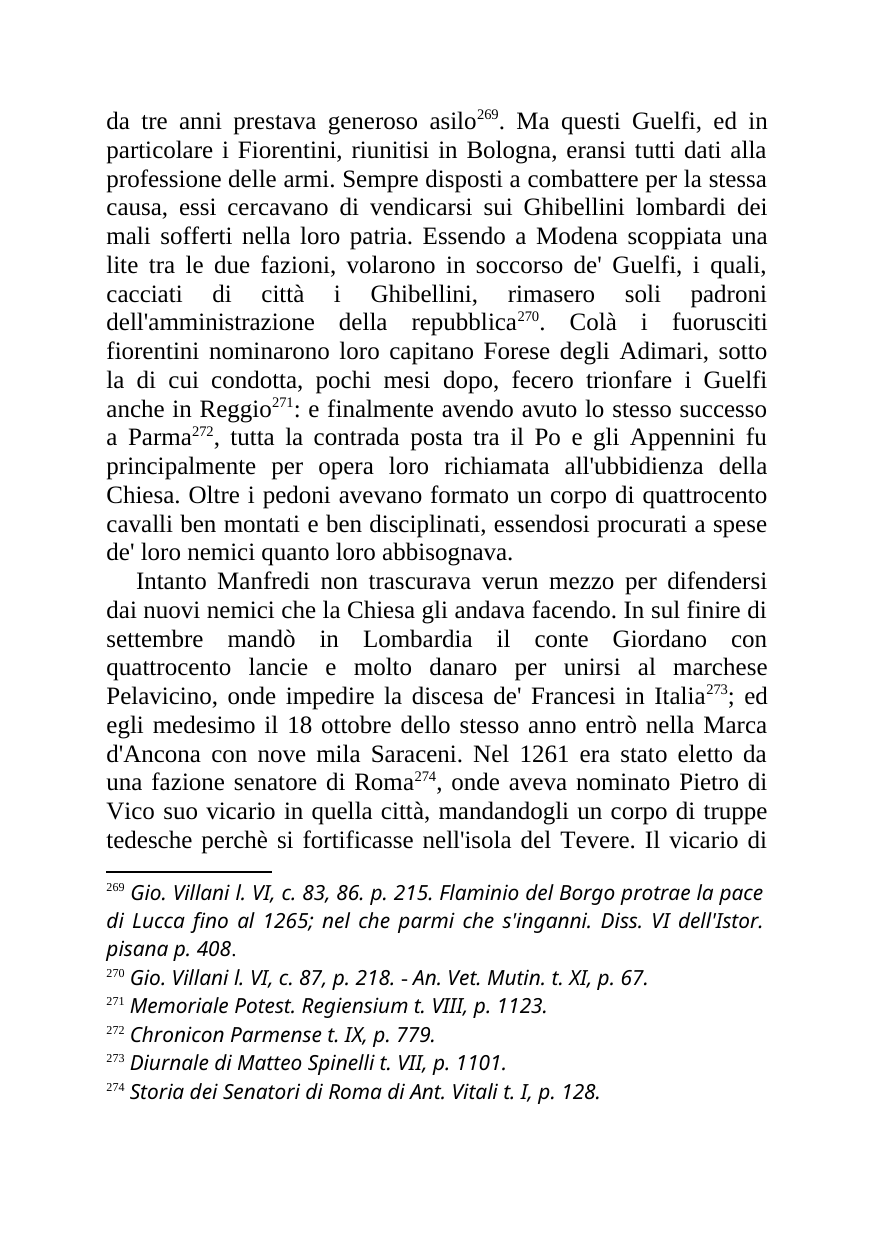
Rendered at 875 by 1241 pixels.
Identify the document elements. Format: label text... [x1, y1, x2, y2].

text Gio. Villani l. VI, c. 83, 86. p. 215. Flaminio del Borgo protrae la pace di Lucca fino al 1265; nel che parmi che s'inganni. Diss. VI dell'Istor. pisana p. 408. [106, 878, 768, 963]
text Storia dei Senatori di Roma di Ant. Vitali t. I, p. 128. [106, 1077, 768, 1105]
text da tre anni prestava generoso asilo. Ma questi Guelfi, ed in particolare i Fiorentini, riunitisi in Bologna, eransi tutti dati alla professione delle armi. Sempre disposti a combattere per la stessa causa, essi cercavano di vendicarsi sui Ghibellini lombardi dei mali sofferti nella loro patria. Essendo a Modena scoppiata una lite tra le due fazioni, volarono in soccorso de' Guelfi, i quali, cacciati di città i Ghibellini, rimasero soli padroni dell'amministrazione della repubblica. Colà i fuorusciti fiorentini nominarono loro capitano Forese degli Adimari, sotto la di cui condotta, pochi mesi dopo, fecero trionfare i Guelfi anche in Reggio: e finalmente avendo avuto lo stesso successo a Parma, tutta la contrada posta tra il Po e gli Appennini fu principalmente per opera loro richiamata all'ubbidienza della Chiesa. Oltre i pedoni avevano formato un corpo di quattrocento cavalli ben montati e ben disciplinati, essendosi procurati a spese de' loro nemici quanto loro abbisognava. [106, 106, 768, 566]
text Memoriale Potest. Regiensium t. VIII, p. 1123. [106, 991, 768, 1020]
text Intanto Manfredi non trascurava verun mezzo per difendersi dai nuovi nemici che la Chiesa gli andava facendo. In sul finire di settembre mandò in Lombardia il conte Giordano con quattrocento lancie e molto danaro per unirsi al marchese Pelavicino, onde impedire la discesa de' Francesi in Italia; ed egli medesimo il 18 ottobre dello stesso anno entrò nella Marca d'Ancona con nove mila Saraceni. Nel 1261 era stato eletto da una fazione senatore di Roma, onde aveva nominato Pietro di Vico suo vicario in quella città, mandandogli un corpo di truppe tedesche perchè si fortificasse nell'isola del Tevere. Il vicario di [106, 566, 768, 854]
text Gio. Villani l. VI, c. 87, p. 218. - An. Vet. Mutin. t. XI, p. 67. [106, 963, 768, 991]
text Diurnale di Matteo Spinelli t. VII, p. 1101. [106, 1048, 768, 1077]
text Chronicon Parmense t. IX, p. 779. [106, 1020, 768, 1048]
